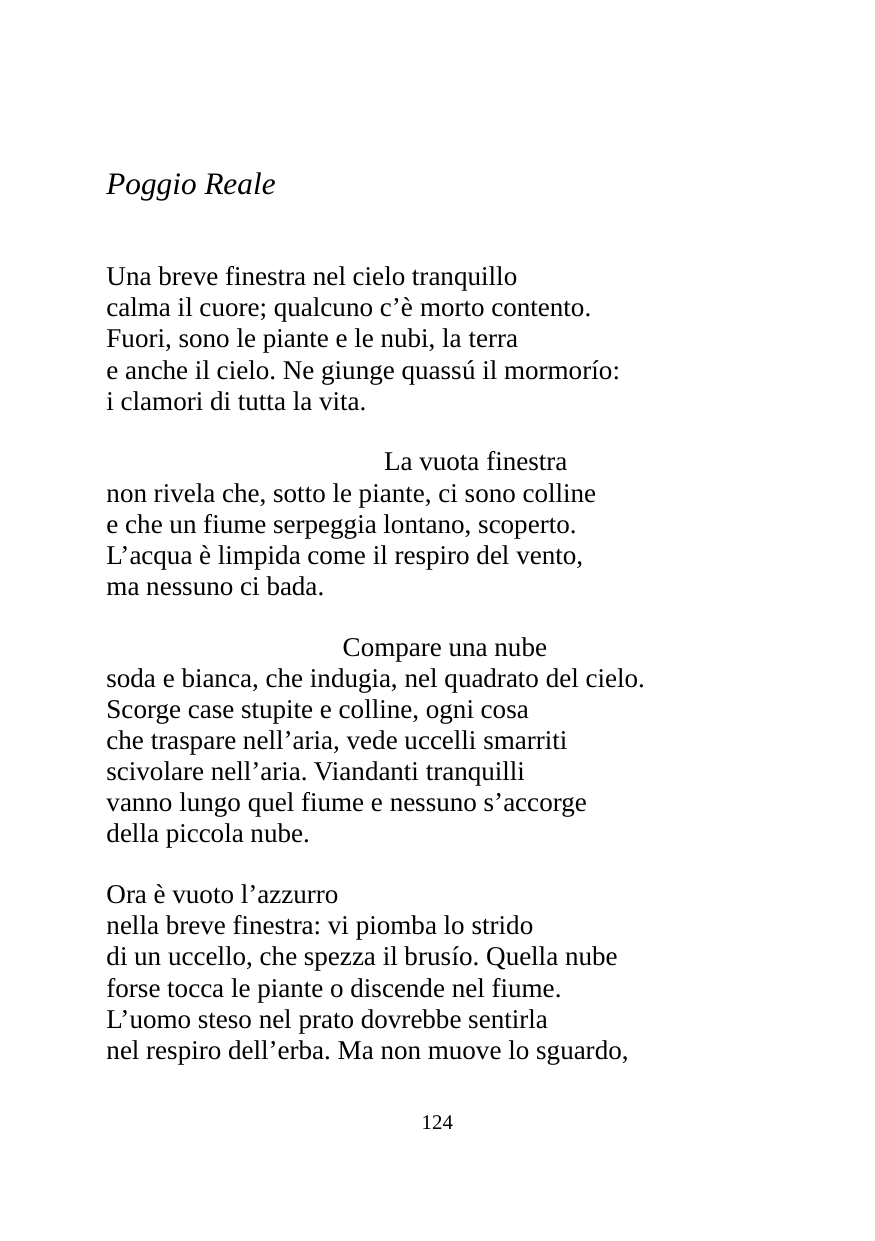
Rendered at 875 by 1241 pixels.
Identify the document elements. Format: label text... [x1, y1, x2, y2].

text Una breve finestra nel cielo tranquillo calma il cuore; qualcuno c’è morto contento. Fuori, sono le piante e le nubi, la terra e anche il cielo. Ne giunge quassú il mormorío: i clamori di tutta la vita. [106, 260, 768, 416]
text Compare una nube soda e bianca, che indugia, nel quadrato del cielo. Scorge case stupite e colline, ogni cosa che traspare nell’aria, vede uccelli smarriti scivolare nell’aria. Viandanti tranquilli vanno lungo quel fiume e nessuno s’accorge della piccola nube. [106, 631, 768, 849]
text La vuota finestra non rivela che, sotto le piante, ci sono colline e che un fiume serpeggia lontano, scoperto. L’acqua è limpida come il respiro del vento, ma nessuno ci bada. [106, 446, 768, 601]
subtitle Poggio Reale [106, 165, 768, 201]
text Ora è vuoto l’azzurro nella breve finestra: vi piomba lo strido di un uccello, che spezza il brusío. Quella nube forse tocca le piante o discende nel fiume. L’uomo steso nel prato dovrebbe sentirla nel respiro dell’erba. Ma non muove lo sguardo, [106, 878, 768, 1065]
